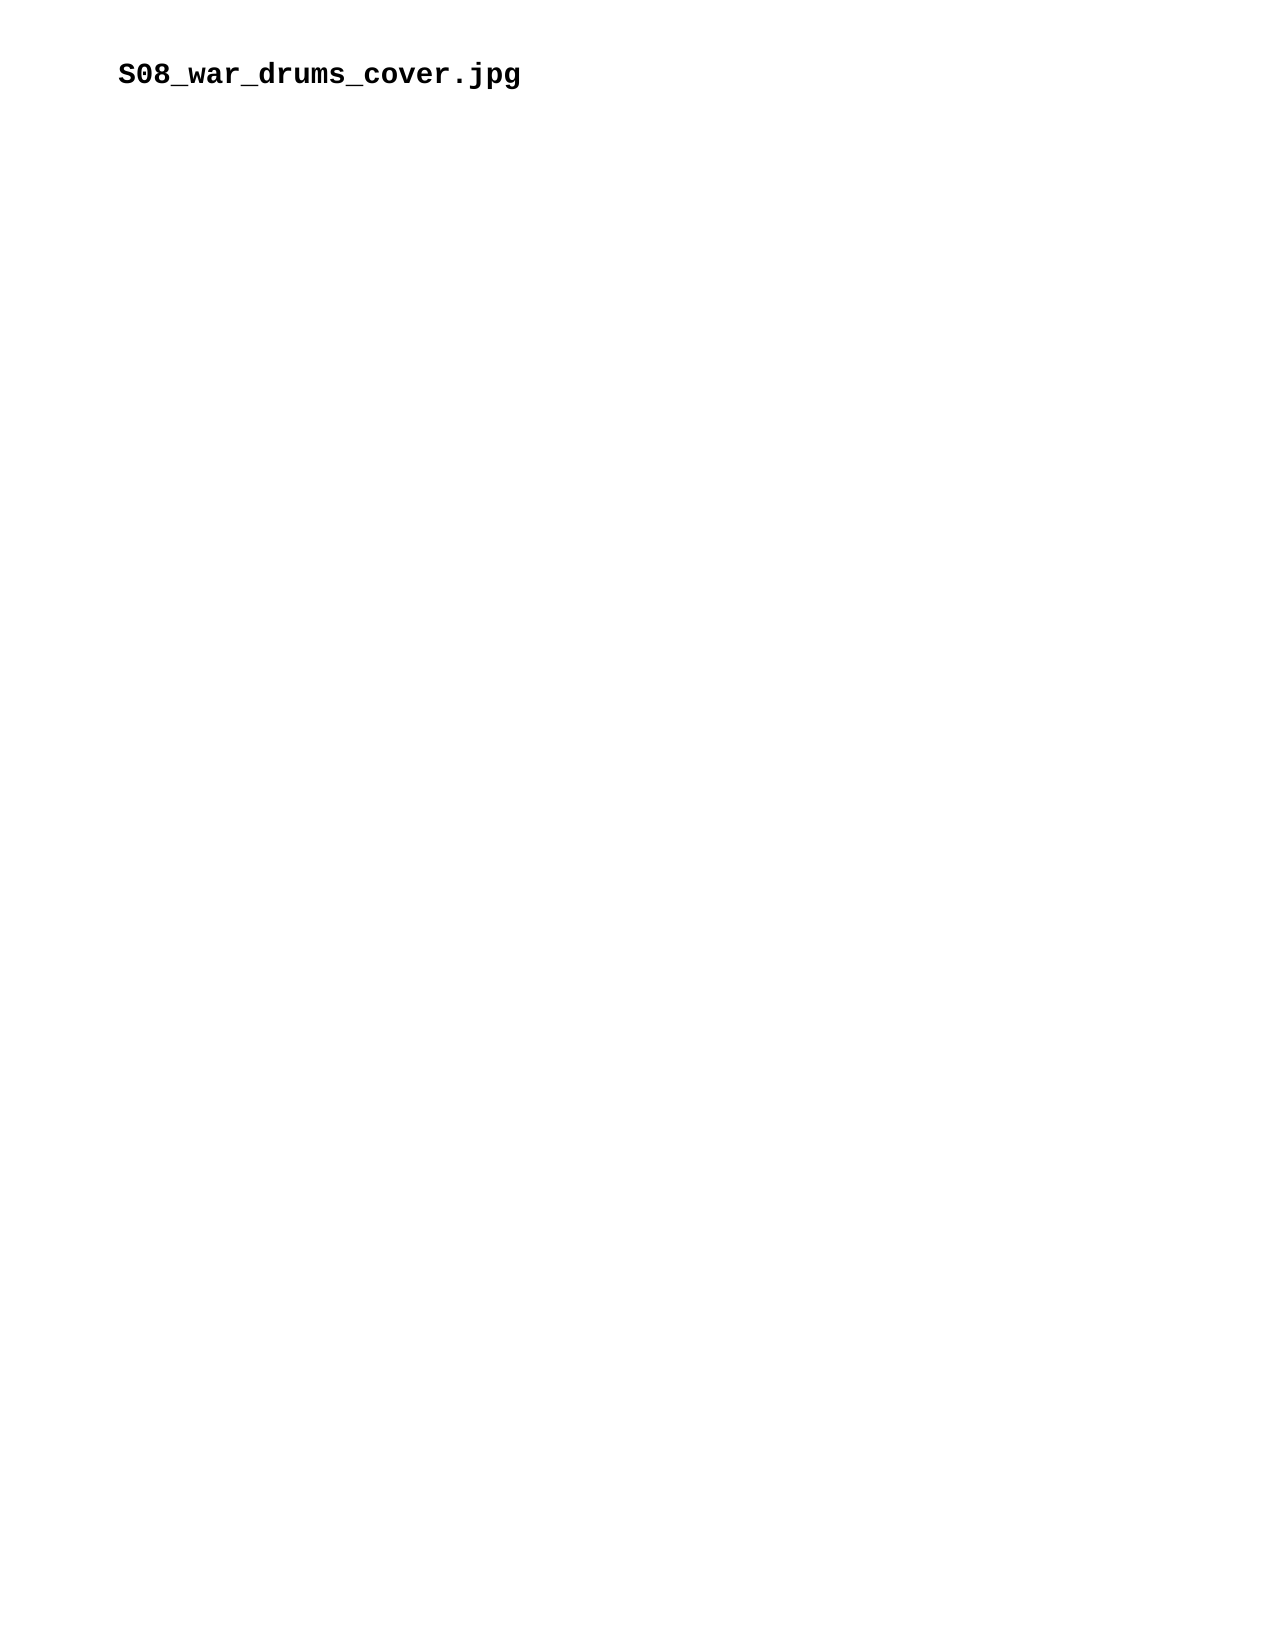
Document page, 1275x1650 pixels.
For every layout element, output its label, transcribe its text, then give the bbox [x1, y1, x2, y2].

subtitle S08_war_drums_cover.jpg [118, 59, 1216, 92]
